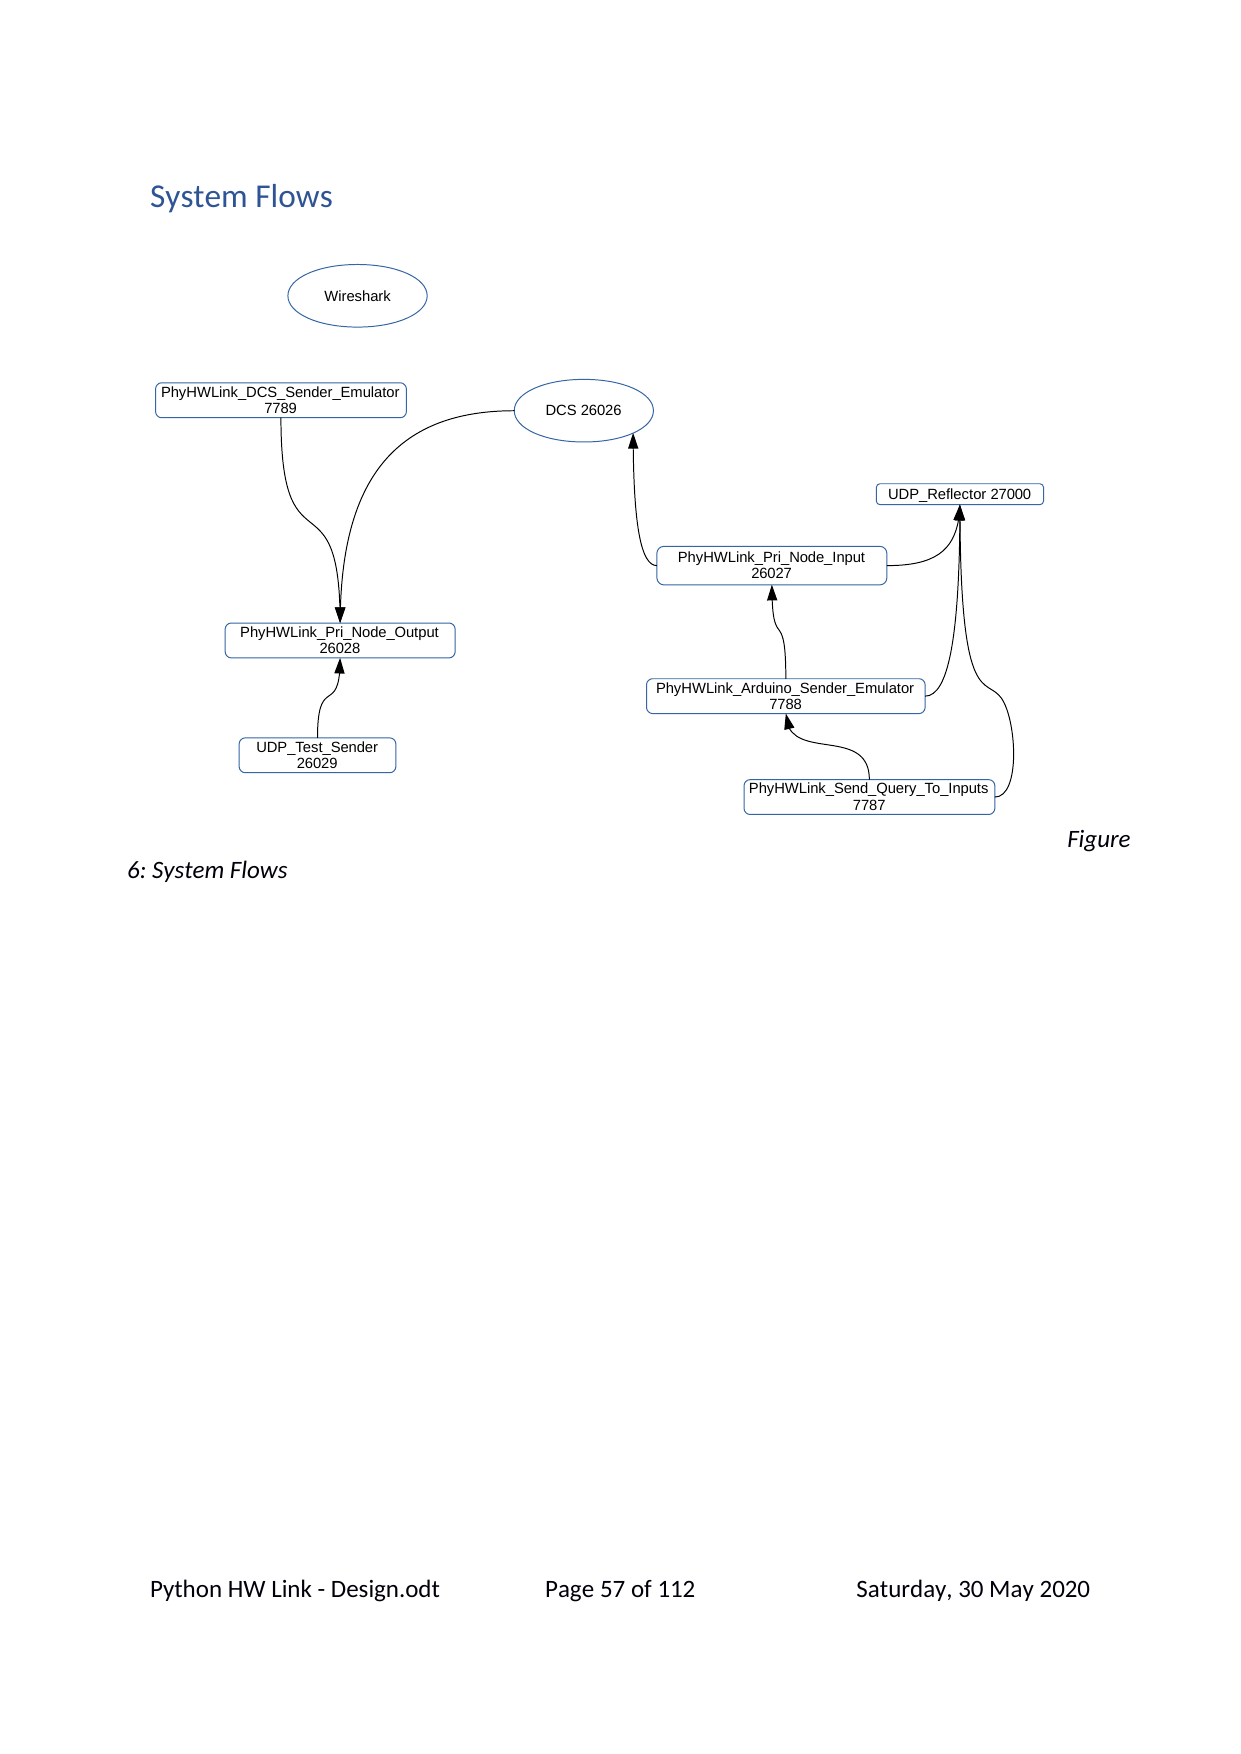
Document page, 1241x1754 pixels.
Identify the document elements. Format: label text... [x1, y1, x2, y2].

subtitle System Flows [150, 175, 1090, 216]
text Figure 6: System Flows [127, 239, 1132, 884]
